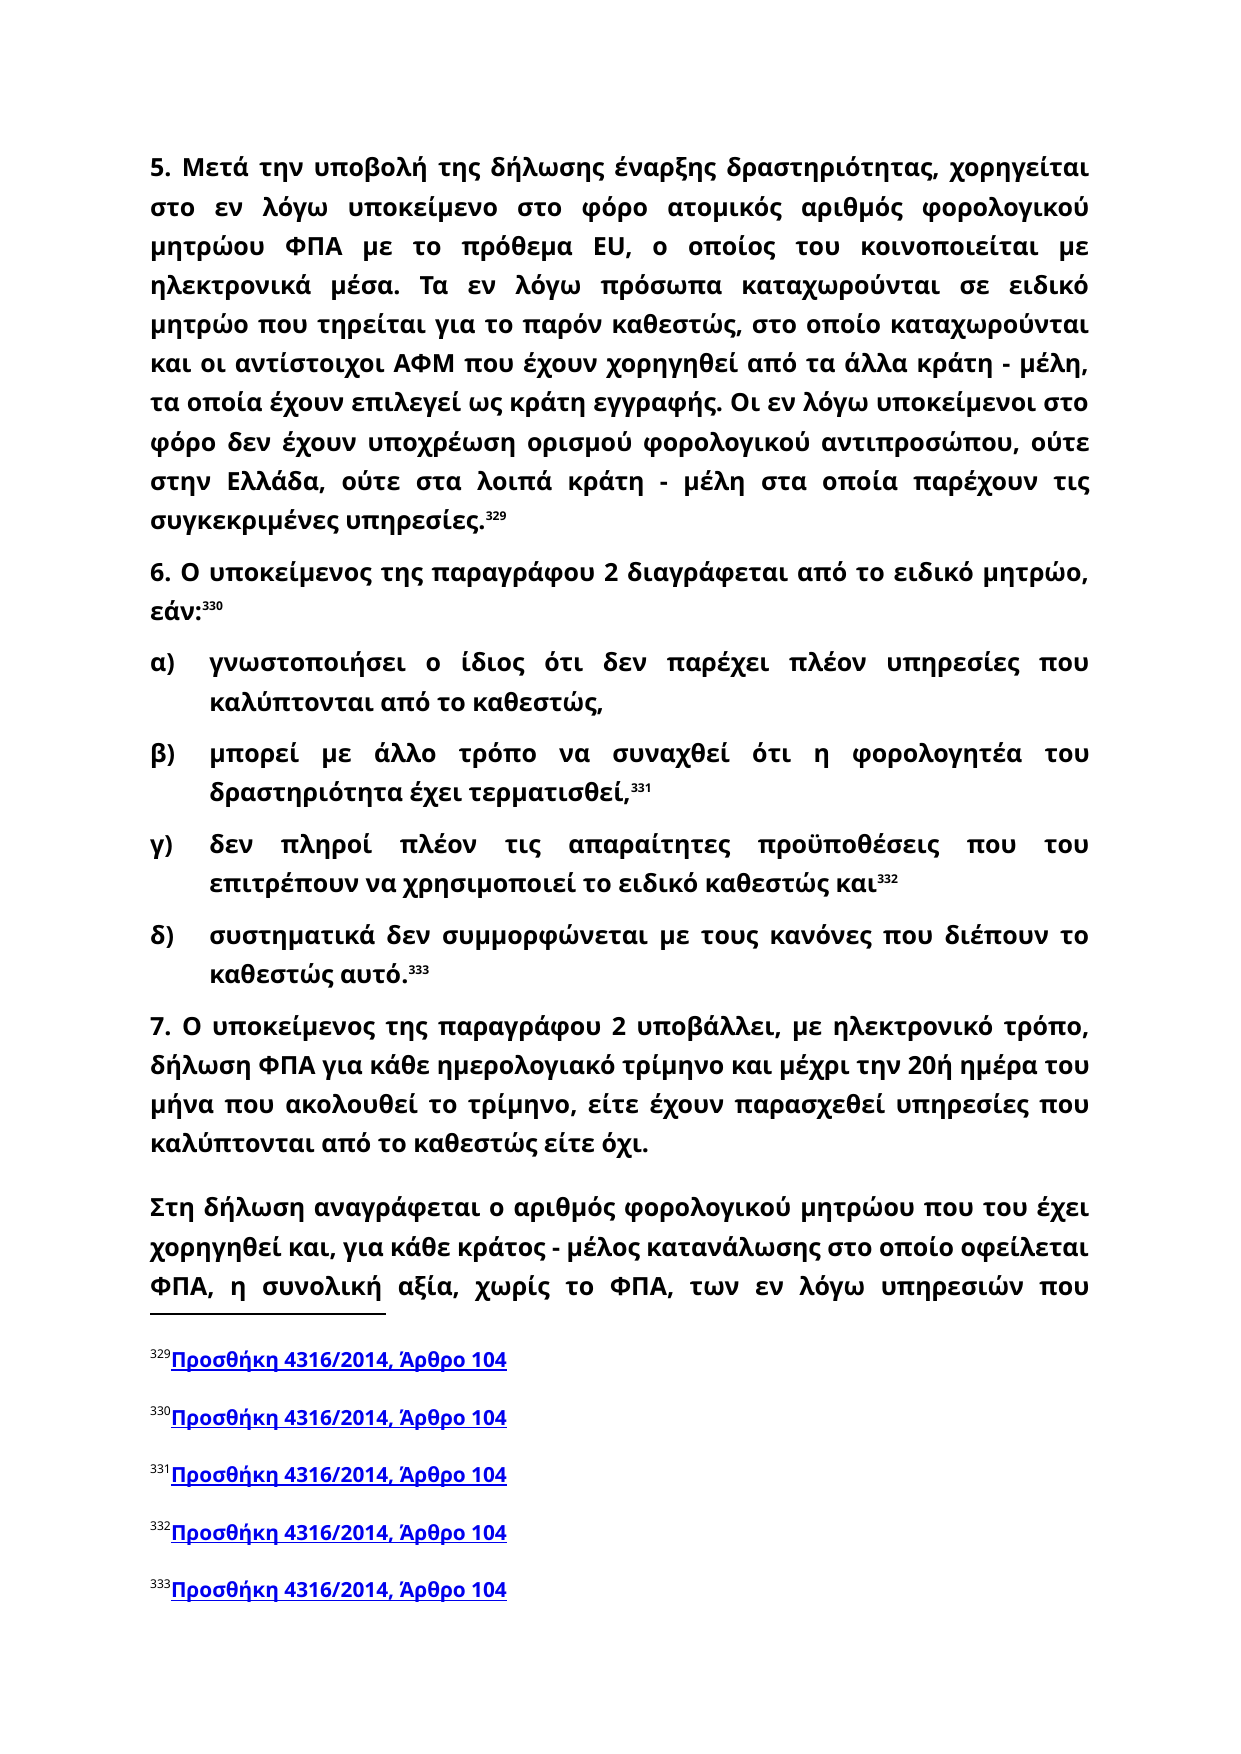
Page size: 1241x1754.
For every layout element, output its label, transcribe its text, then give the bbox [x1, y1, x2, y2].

text Προσθήκη 4316/2014, Άρθρο 104 [150, 1576, 1090, 1604]
list β) μπορεί με άλλο τρόπο να συναχθεί ότι η φορολογητέα του δραστηριότητα έχει τερματισθεί, [150, 736, 1090, 809]
text Προσθήκη 4316/2014, Άρθρο 104 [150, 1460, 1090, 1489]
text Προσθήκη 4316/2014, Άρθρο 104 [150, 1518, 1090, 1546]
text Προσθήκη 4316/2014, Άρθρο 104 [150, 1403, 1090, 1431]
text Στη δήλωση αναγράφεται ο αριθμός φορολογικού μητρώου που του έχει χορηγηθεί και, για κάθε κράτος - μέλος κατανάλωσης στο οποίο οφείλεται ΦΠΑ, η συνολική αξία, χωρίς το ΦΠΑ, των εν λόγω υπηρεσιών που [150, 1190, 1090, 1302]
text 6. Ο υποκείμενος της παραγράφου 2 διαγράφεται από το ειδικό μητρώο, εάν: [150, 554, 1090, 627]
text 7. Ο υποκείμενος της παραγράφου 2 υποβάλλει, με ηλεκτρονικό τρόπο, δήλωση ΦΠΑ για κάθε ημερολογιακό τρίμηνο και μέχρι την 20ή ημέρα του μήνα που ακολουθεί το τρίμηνο, είτε έχουν παρασχεθεί υπηρεσίες που καλύπτονται από το καθεστώς είτε όχι. [150, 1008, 1090, 1160]
list δ) συστηματικά δεν συμμορφώνεται με τους κανόνες που διέπουν το καθεστώς αυτό. [150, 917, 1090, 991]
list γ) δεν πληροί πλέον τις απαραίτητες προϋποθέσεις που του επιτρέπουν να χρησιμοποιεί το ειδικό καθεστώς και [150, 827, 1090, 900]
list α) γνωστοποιήσει ο ίδιος ότι δεν παρέχει πλέον υπηρεσίες που καλύπτονται από το καθεστώς, [150, 645, 1090, 718]
text 5. Μετά την υποβολή της δήλωσης έναρξης δραστηριότητας, χορηγείται στο εν λόγω υποκείμενο στο φόρο ατομικός αριθμός φορολογικού μητρώου ΦΠΑ με το πρόθεμα EU, ο οποίος του κοινοποιείται με ηλεκτρονικά μέσα. Τα εν λόγω πρόσωπα καταχωρούνται σε ειδικό μητρώο που τηρείται για το παρόν καθεστώς, στο οποίο καταχωρούνται και οι αντίστοιχοι ΑΦΜ που έχουν χορηγηθεί από τα άλλα κράτη - μέλη, τα οποία έχουν επιλεγεί ως κράτη εγγραφής. Οι εν λόγω υποκείμενοι στο φόρο δεν έχουν υποχρέωση ορισμού φορολογικού αντιπροσώπου, ούτε στην Ελλάδα, ούτε στα λοιπά κράτη - μέλη στα οποία παρέχουν τις συγκεκριμένες υπηρεσίες. [150, 150, 1090, 537]
text Προσθήκη 4316/2014, Άρθρο 104 [150, 1345, 1090, 1373]
